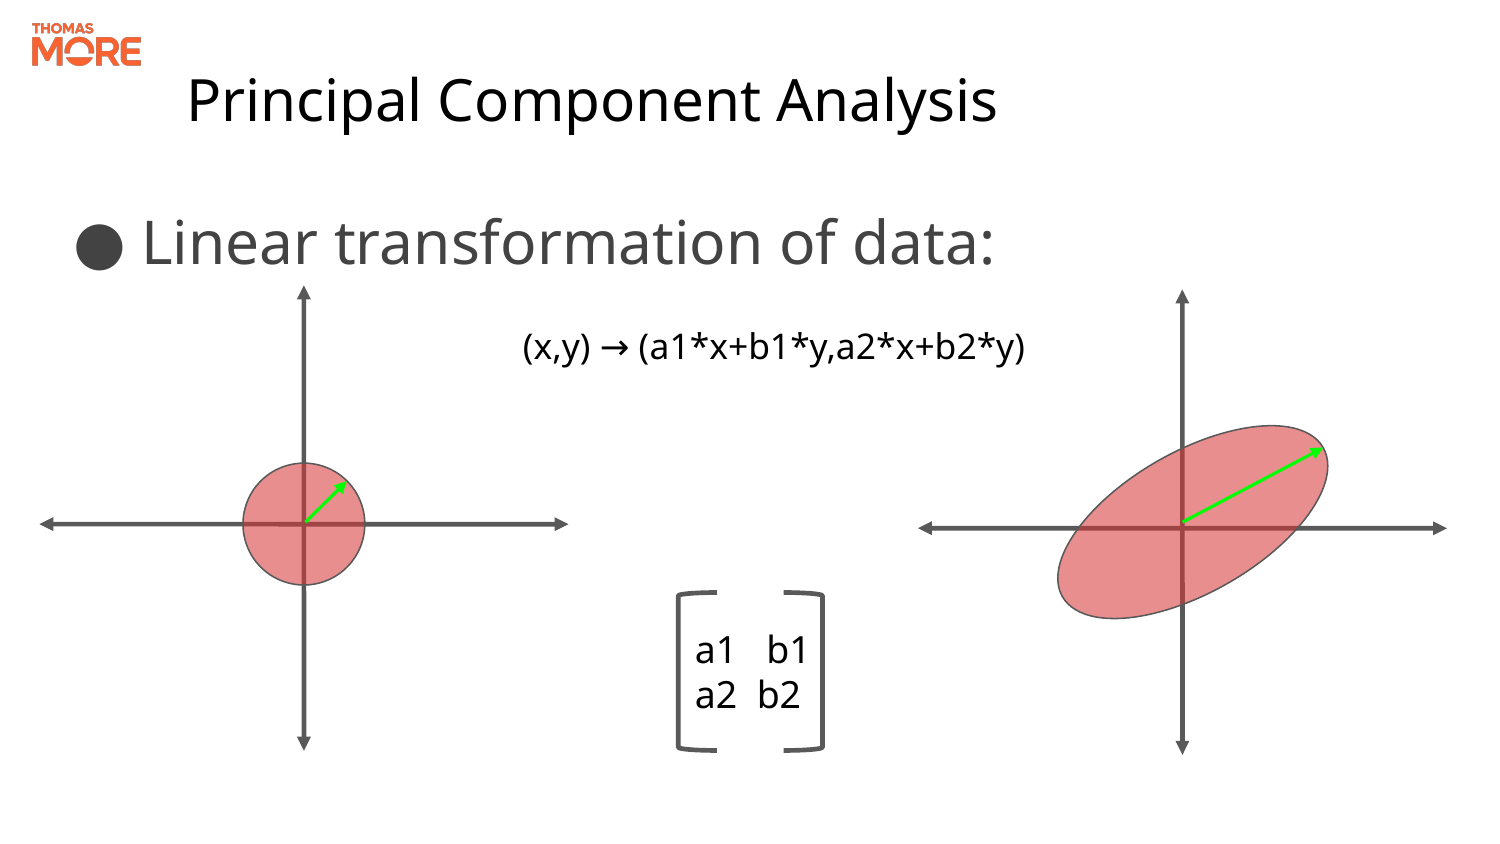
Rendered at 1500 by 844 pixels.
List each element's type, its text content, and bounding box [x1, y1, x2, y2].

text_box a1 b1 a2 b2 [660, 610, 840, 731]
picture [22, 13, 151, 76]
text_box [1057, 425, 1328, 619]
list Linear transformation of data: [51, 189, 1476, 302]
text_box (x,y) → (a1*x+b1*y,a2*x+b2*y) [506, 309, 1051, 383]
text_box [242, 463, 365, 586]
title Principal Component Analysis [171, 48, 1449, 143]
